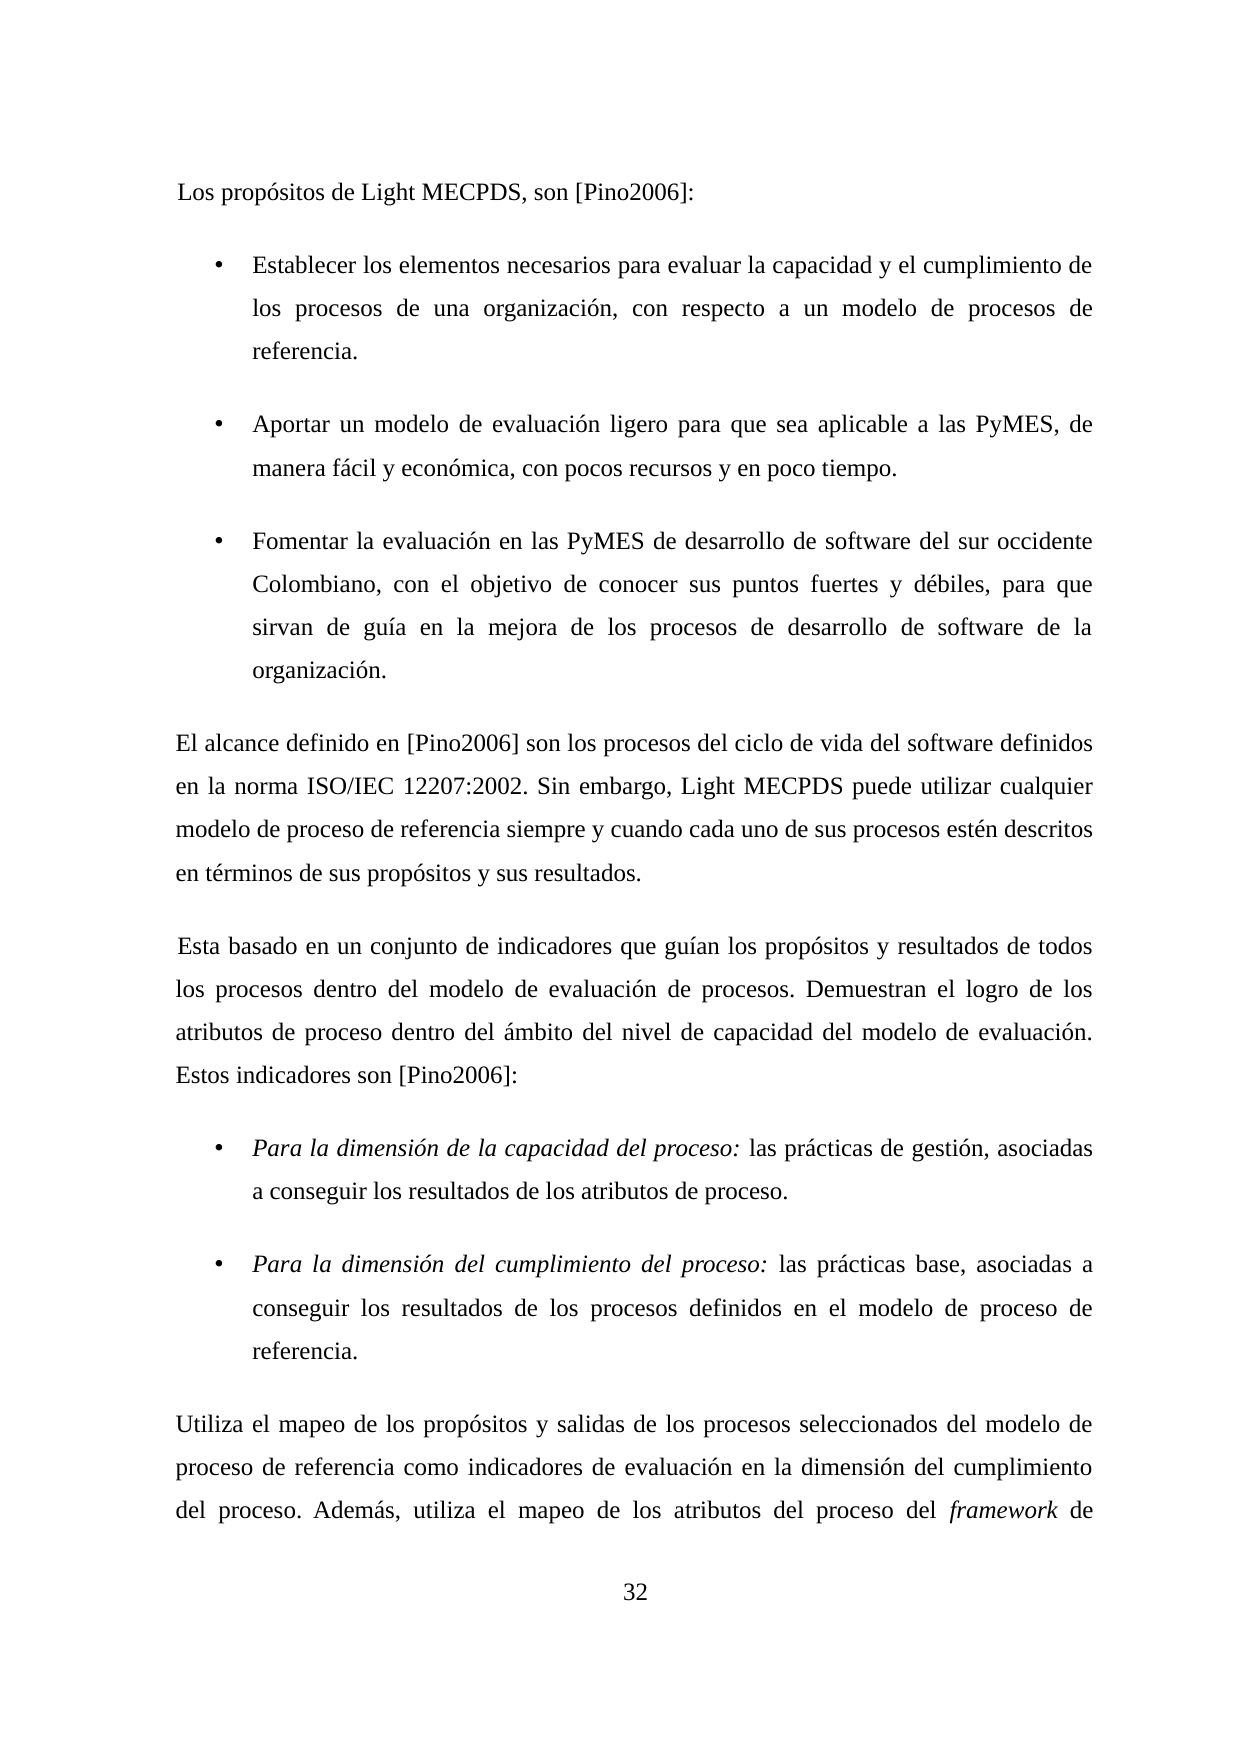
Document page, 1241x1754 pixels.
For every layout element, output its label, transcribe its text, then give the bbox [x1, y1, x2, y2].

list Establecer los elementos necesarios para evaluar la capacidad y el cumplimiento de los procesos de una organización, con respecto a un modelo de procesos de referencia. [214, 250, 1093, 365]
text Los propósitos de Light MECPDS, son [Pino2006]: [175, 177, 1093, 206]
list Aportar un modelo de evaluación ligero para que sea aplicable a las PyMES, de manera fácil y económica, con pocos recursos y en poco tiempo. [214, 409, 1093, 481]
list Para la dimensión de la capacidad del proceso: las prácticas de gestión, asociadas a conseguir los resultados de los atributos de proceso. [214, 1133, 1093, 1205]
list Utiliza el mapeo de los propósitos y salidas de los procesos seleccionados del modelo de proceso de referencia como indicadores de evaluación en la dimensión del cumplimiento del proceso. Además, utiliza el mapeo de los atributos del proceso del framework de [175, 1409, 1093, 1524]
text Esta basado en un conjunto de indicadores que guían los propósitos y resultados de todos los procesos dentro del modelo de evaluación de procesos. Demuestran el logro de los atributos de proceso dentro del ámbito del nivel de capacidad del modelo de evaluación. Estos indicadores son [Pino2006]: [175, 931, 1093, 1089]
list Fomentar la evaluación en las PyMES de desarrollo de software del sur occidente Colombiano, con el objetivo de conocer sus puntos fuertes y débiles, para que sirvan de guía en la mejora de los procesos de desarrollo de software de la organización. [214, 526, 1093, 684]
list Para la dimensión del cumplimiento del proceso: las prácticas base, asociadas a conseguir los resultados de los procesos definidos en el modelo de proceso de referencia. [214, 1249, 1093, 1364]
list El alcance definido en [Pino2006] son los procesos del ciclo de vida del software definidos en la norma ISO/IEC 12207:2002. Sin embargo, Light MECPDS puede utilizar cualquier modelo de proceso de referencia siempre y cuando cada uno de sus procesos estén descritos en términos de sus propósitos y sus resultados. [175, 728, 1093, 886]
